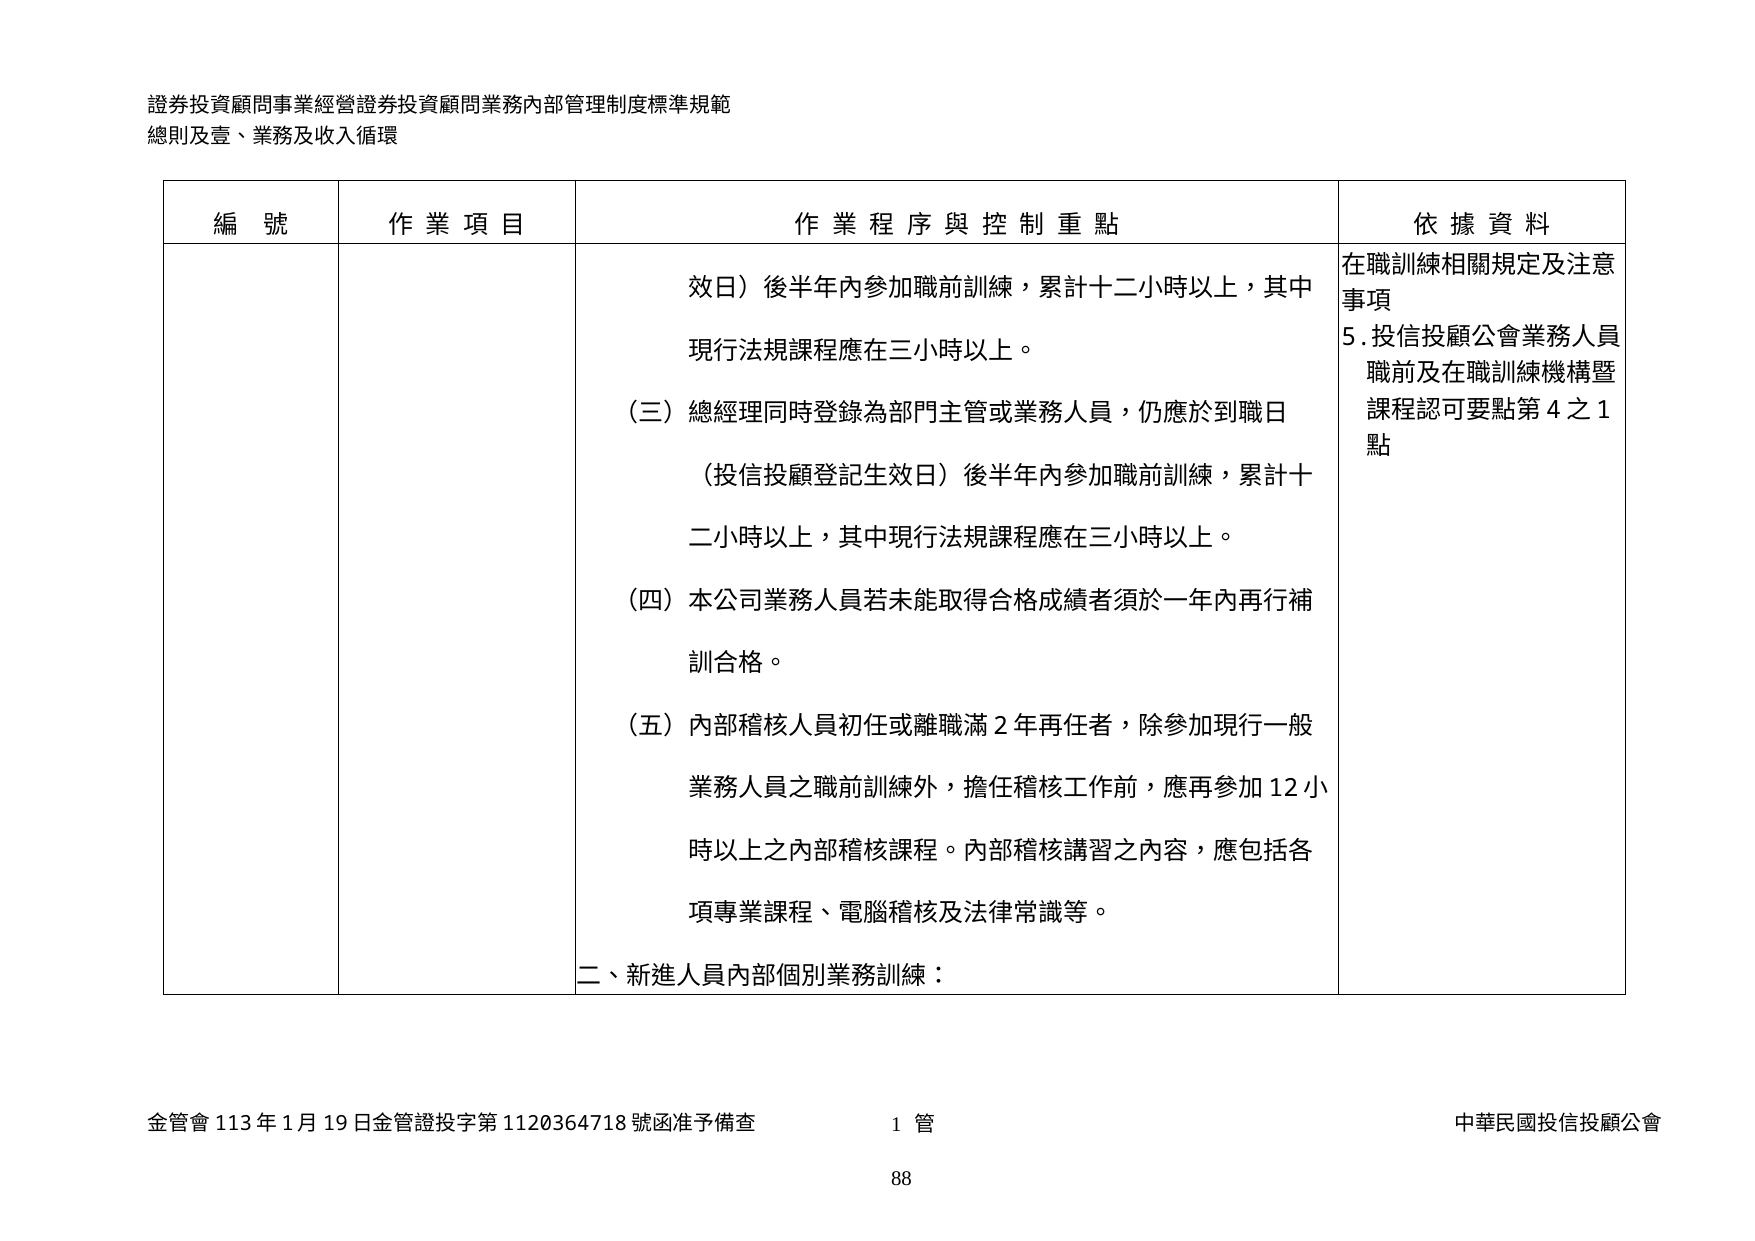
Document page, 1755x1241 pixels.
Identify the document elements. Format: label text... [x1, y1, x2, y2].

table_cell 在職訓練相關規定及注意事項 5.投信投顧公會業務人員職前及在職訓練機構暨課程認可要點第4之1點 [1339, 244, 1625, 994]
table_header 作 業 程 序 與 控 制 重 點 [576, 181, 1338, 243]
table_cell [164, 244, 338, 994]
table_cell 效日）後半年內參加職前訓練，累計十二小時以上，其中現行法規課程應在三小時以上。 （三）總經理同時登錄為部門主管或業務人員，仍應於到職日（投信投顧登記生效日）後半年內參加職前訓練，累計十二小時以上，其中現行法規課程應在三小時以上。 （四）本公司業務人員若未能取得合格成績者須於一年內再行補訓合格。 （五）內部稽核人員初任或離職滿2年再任者，除參加現行一般業務人員之職前訓練外，擔任稽核工作前，應再參加12小時以上之內部稽核課程。內部稽核講習之內容，應包括各項專業課程、電腦稽核及法律常識等。 二、新進人員內部個別業務訓練： [576, 244, 1338, 994]
table_cell [339, 244, 575, 994]
table_header 編 號 [164, 181, 338, 243]
table_header 作 業 項 目 [339, 181, 575, 243]
table_header 依 據 資 料 [1339, 181, 1625, 243]
